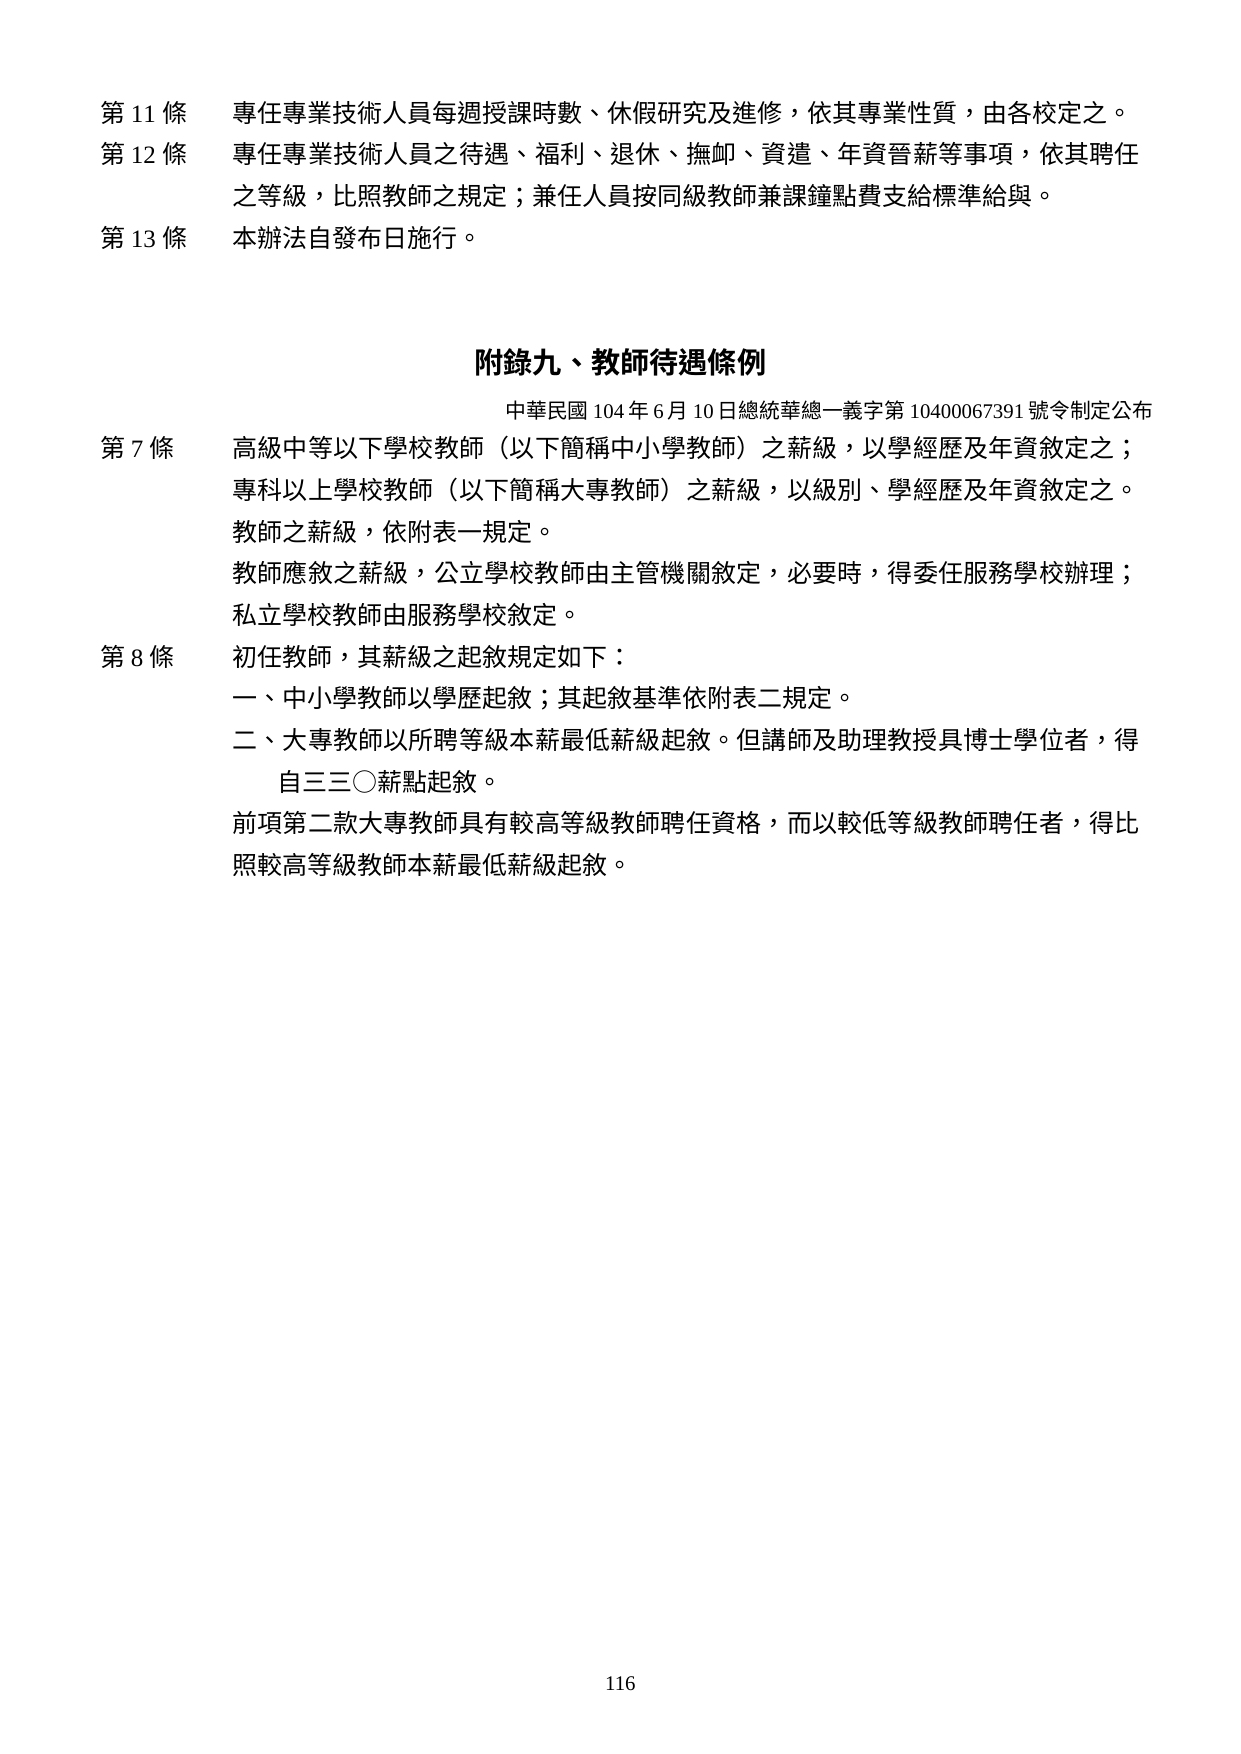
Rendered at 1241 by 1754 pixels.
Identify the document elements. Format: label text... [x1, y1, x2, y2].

table_cell 初任教師，其薪級之起敘規定如下： 一、中小學教師以學歷起敘；其起敘基準依附表二規定。 二、大專教師以所聘等級本薪最低薪級起敘。但講師及助理教授具博士學位者，得自三三○薪點起敘。 前項第二款大專教師具有較高等級教師聘任資格，而以較低等級教師聘任者，得比照較高等級教師本薪最低薪級起敘。 [221, 633, 1152, 883]
table_cell 本辦法自發布日施行。 [221, 214, 1152, 339]
subtitle 附錄九、教師待遇條例 [89, 339, 1152, 382]
table_cell 第 13 條 [89, 214, 221, 339]
table_header 高級中等以下學校教師（以下簡稱中小學教師）之薪級，以學經歷及年資敘定之；專科以上學校教師（以下簡稱大專教師）之薪級，以級別、學經歷及年資敘定之。教師之薪級，依附表一規定。 教師應敘之薪級，公立學校教師由主管機關敘定，必要時，得委任服務學校辦理；私立學校教師由服務學校敘定。 [221, 424, 1152, 633]
table_cell 專任專業技術人員之待遇、福利、退休、撫卹、資遣、年資晉薪等事項，依其聘任之等級，比照教師之規定；兼任人員按同級教師兼課鐘點費支給標準給與。 [221, 130, 1152, 214]
table_header 第 7 條 [89, 424, 221, 633]
table_cell 第 12 條 [89, 130, 221, 214]
table_cell 第 8 條 [89, 633, 221, 883]
table_cell 第 11 條 [89, 89, 221, 130]
table_cell 專任專業技術人員每週授課時數、休假研究及進修，依其專業性質，由各校定之。 [221, 89, 1152, 130]
text 中華民國104年6月10日總統華總一義字第10400067391號令制定公布 [444, 394, 1153, 424]
